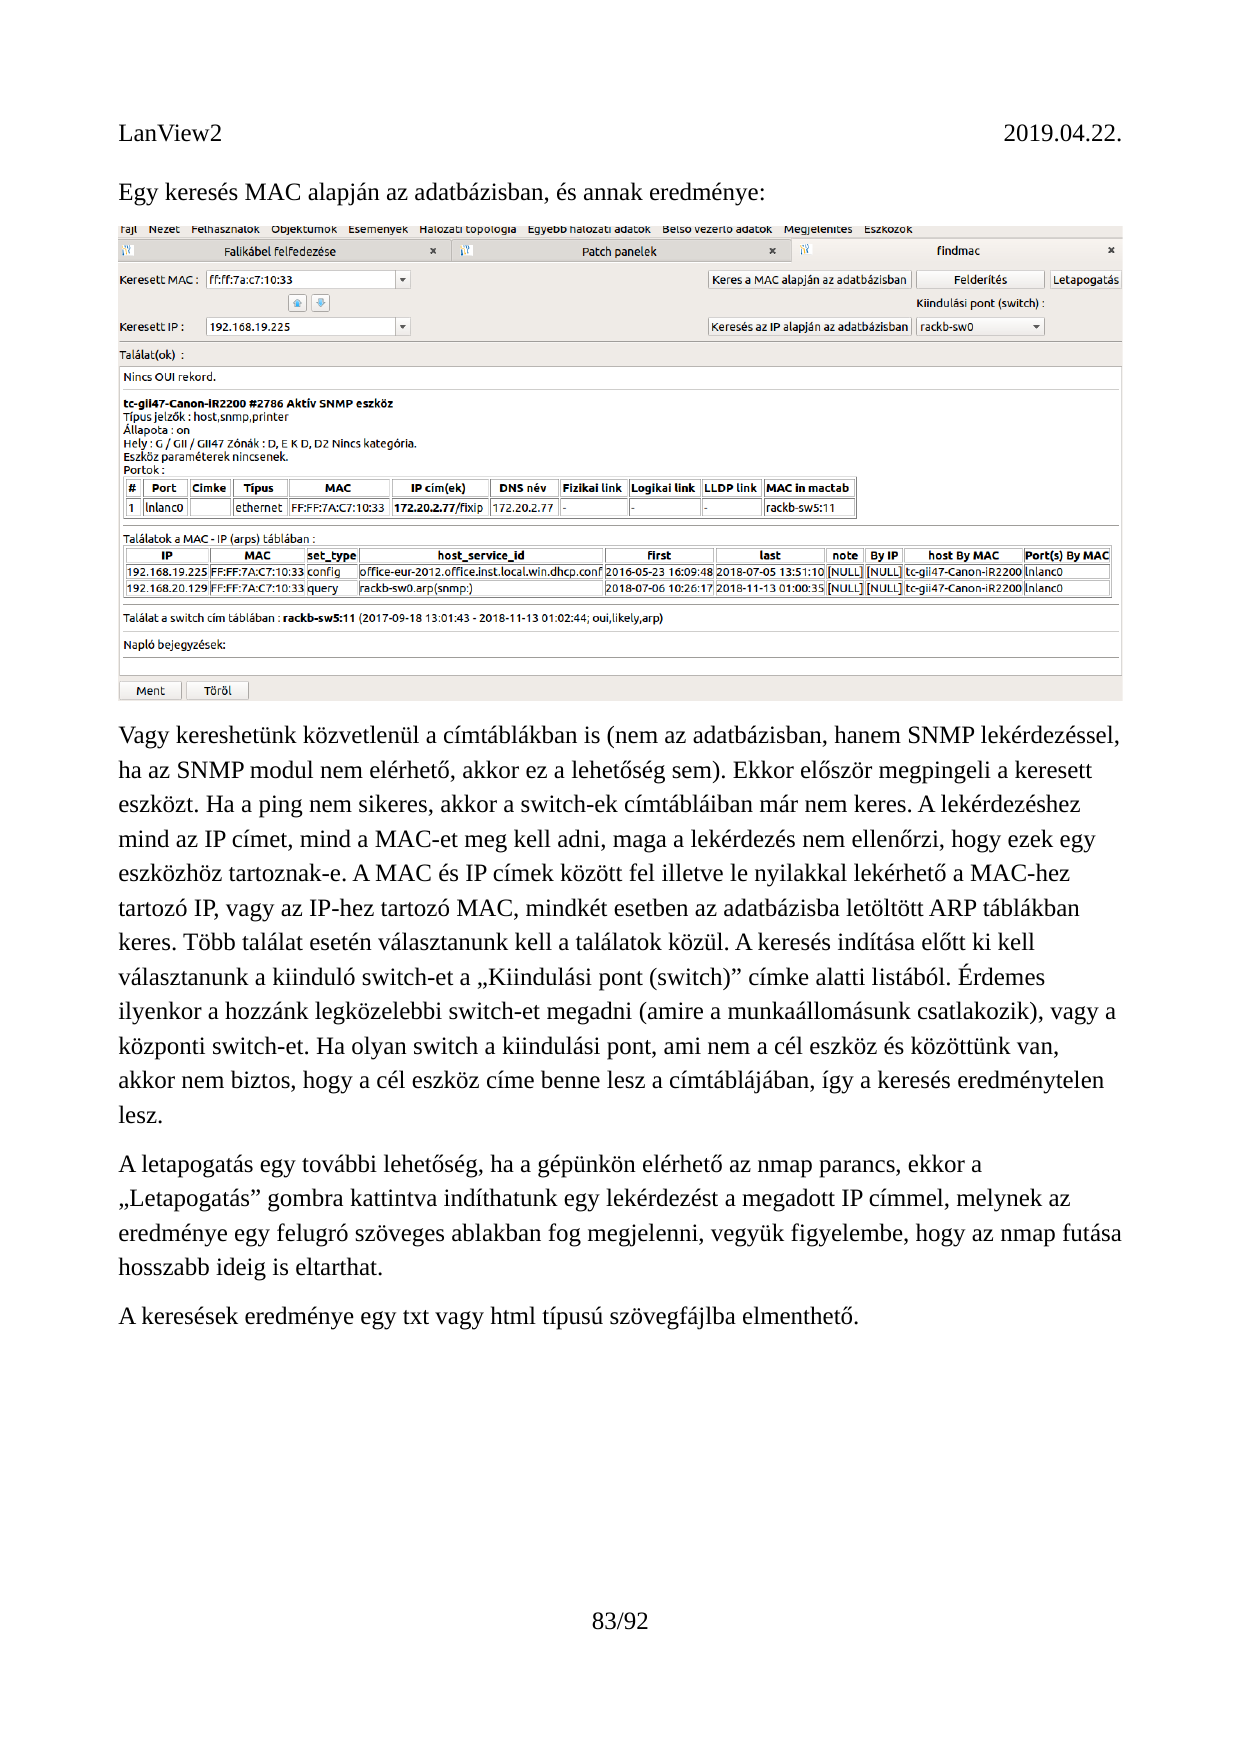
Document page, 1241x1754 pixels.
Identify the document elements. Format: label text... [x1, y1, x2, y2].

text A keresések eredménye egy txt vagy html típusú szövegfájlba elmenthető. [118, 1301, 1122, 1330]
picture [118, 226, 1123, 701]
text Vagy kereshetünk közvetlenül a címtáblákban is (nem az adatbázisban, hanem SNMP lekérdezéssel, ha az SNMP modul nem elérhető, akkor ez a lehetőség sem). Ekkor először megpingeli a keresett eszközt. Ha a ping nem sikeres, akkor a switch-ek címtábláiban már nem keres. A lekérdezéshez mind az IP címet, mind a MAC-et meg kell adni, maga a lekérdezés nem ellenőrzi, hogy ezek egy eszközhöz tartoznak-e. A MAC és IP címek között fel illetve le nyilakkal lekérhető a MAC-hez tartozó IP, vagy az IP-hez tartozó MAC, mindkét esetben az adatbázisba letöltött ARP táblákban keres. Több találat esetén választanunk kell a találatok közül. A keresés indítása előtt ki kell választanunk a kiinduló switch-et a „Kiindulási pont (switch)” címke alatti listából. Érdemes ilyenkor a hozzánk legközelebbi switch-et megadni (amire a munkaállomásunk csatlakozik), vagy a központi switch-et. Ha olyan switch a kiindulási pont, ami nem a cél eszköz és közöttünk van, akkor nem biztos, hogy a cél eszköz címe benne lesz a címtáblájában, így a keresés eredménytelen lesz. [118, 721, 1122, 1129]
text A letapogatás egy további lehetőség, ha a gépünkön elérhető az nmap parancs, ekkor a „Letapogatás” gombra kattintva indíthatunk egy lekérdezést a megadott IP címmel, melynek az eredménye egy felugró szöveges ablakban fog megjelenni, vegyük figyelembe, hogy az nmap futása hosszabb ideig is eltarthat. [118, 1149, 1122, 1281]
text Egy keresés MAC alapján az adatbázisban, és annak eredménye: [118, 177, 1122, 206]
